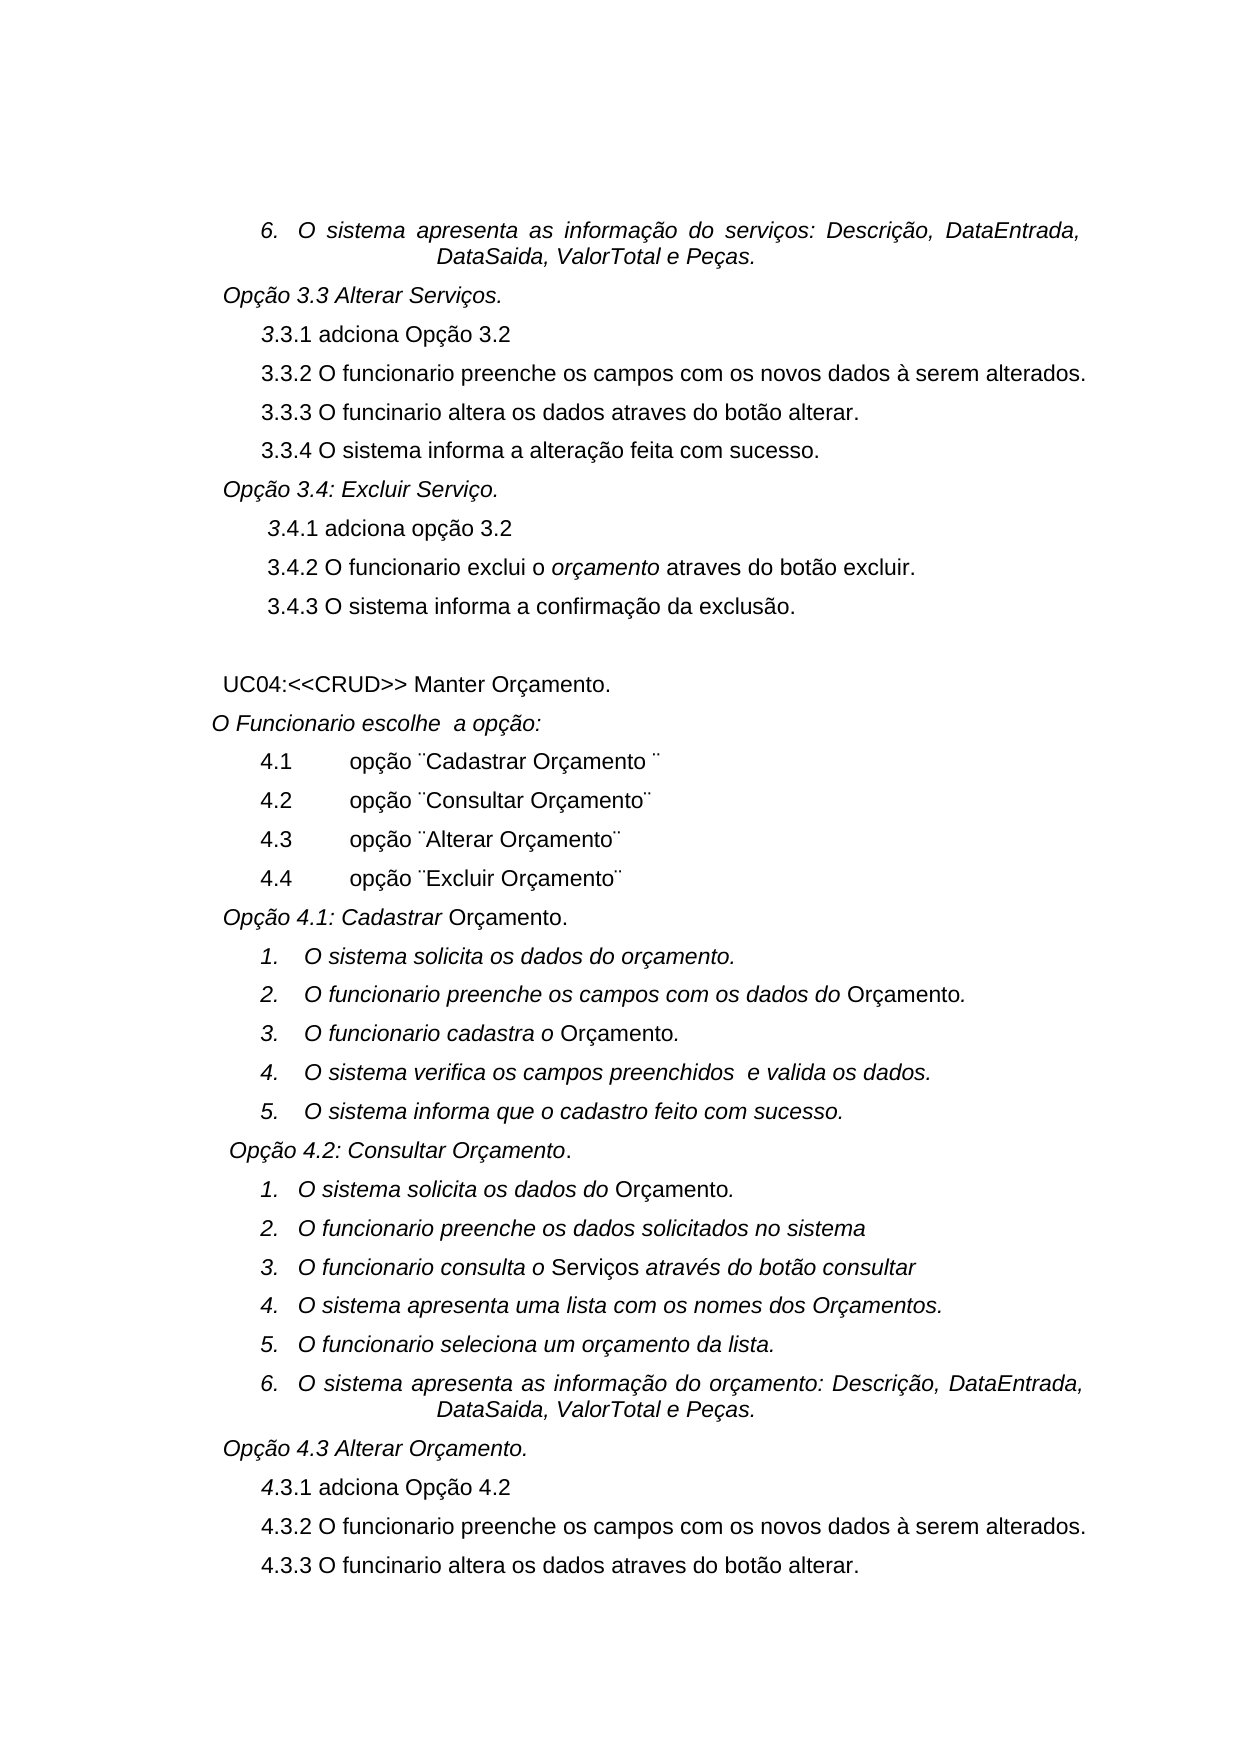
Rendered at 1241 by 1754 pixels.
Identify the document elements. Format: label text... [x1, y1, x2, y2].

list O sistema solicita os dados do orçamento. [260, 943, 1092, 969]
list 4.3.3 O funcinario altera os dados atraves do botão alterar. [185, 1552, 1092, 1578]
list O sistema verifica os campos preenchidos e valida os dados. [260, 1059, 1092, 1086]
list O sistema solicita os dados do Orçamento. [260, 1176, 1092, 1202]
list O sistema apresenta uma lista com os nomes dos Orçamentos. [260, 1292, 1092, 1319]
list O sistema apresenta as informação do orçamento: Descrição, DataEntrada, DataSaida, ValorTotal e Peças. [260, 1370, 1092, 1423]
list O funcionario preenche os campos com os dados do Orçamento. [260, 981, 1092, 1008]
list O sistema informa que o cadastro feito com sucesso. [260, 1098, 1092, 1124]
list 4.2 opção ¨Consultar Orçamento¨ [223, 787, 1092, 813]
list O funcionario preenche os dados solicitados no sistema [260, 1214, 1092, 1241]
list 3.3.4 O sistema informa a alteração feita com sucesso. [185, 437, 1092, 464]
list 4.3 opção ¨Alterar Orçamento¨ [223, 826, 1092, 852]
list 3.3.3 O funcinario altera os dados atraves do botão alterar. [185, 399, 1092, 425]
list Opção 3.4: Excluir Serviço. [185, 476, 1092, 503]
list Opção 4.3 Alterar Orçamento. [185, 1435, 1092, 1462]
list Opção 4.1: Cadastrar Orçamento. [185, 904, 1092, 930]
list O sistema apresenta as informação do serviços: Descrição, DataEntrada, DataSaida, ValorTotal e Peças. [260, 217, 1092, 269]
list Opção 3.3 Alterar Serviços. [185, 282, 1092, 308]
list O funcionario consulta o Serviços através do botão consultar [260, 1253, 1092, 1280]
list O funcionario seleciona um orçamento da lista. [260, 1331, 1092, 1357]
list 4.1 opção ¨Cadastrar Orçamento ¨ [223, 748, 1092, 775]
list O funcionario cadastra o Orçamento. [260, 1020, 1092, 1047]
list 3.3.1 adciona Opção 3.2 [185, 321, 1092, 347]
list 4.3.1 adciona Opção 4.2 [185, 1474, 1092, 1500]
text O Funcionario escolhe a opção: [148, 709, 1092, 736]
list 3.4.2 O funcionario exclui o orçamento atraves do botão excluir. [185, 554, 1092, 580]
list 4.3.2 O funcionario preenche os campos com os novos dados à serem alterados. [185, 1513, 1092, 1539]
list UC04:<<CRUD>> Manter Orçamento. [185, 671, 1092, 697]
list 3.3.2 O funcionario preenche os campos com os novos dados à serem alterados. [185, 360, 1092, 386]
list 3.4.1 adciona opção 3.2 [185, 515, 1092, 542]
list Opção 4.2: Consultar Orçamento. [185, 1137, 1092, 1163]
list 3.4.3 O sistema informa a confirmação da exclusão. [185, 593, 1092, 619]
list 4.4 opção ¨Excluir Orçamento¨ [223, 865, 1092, 891]
